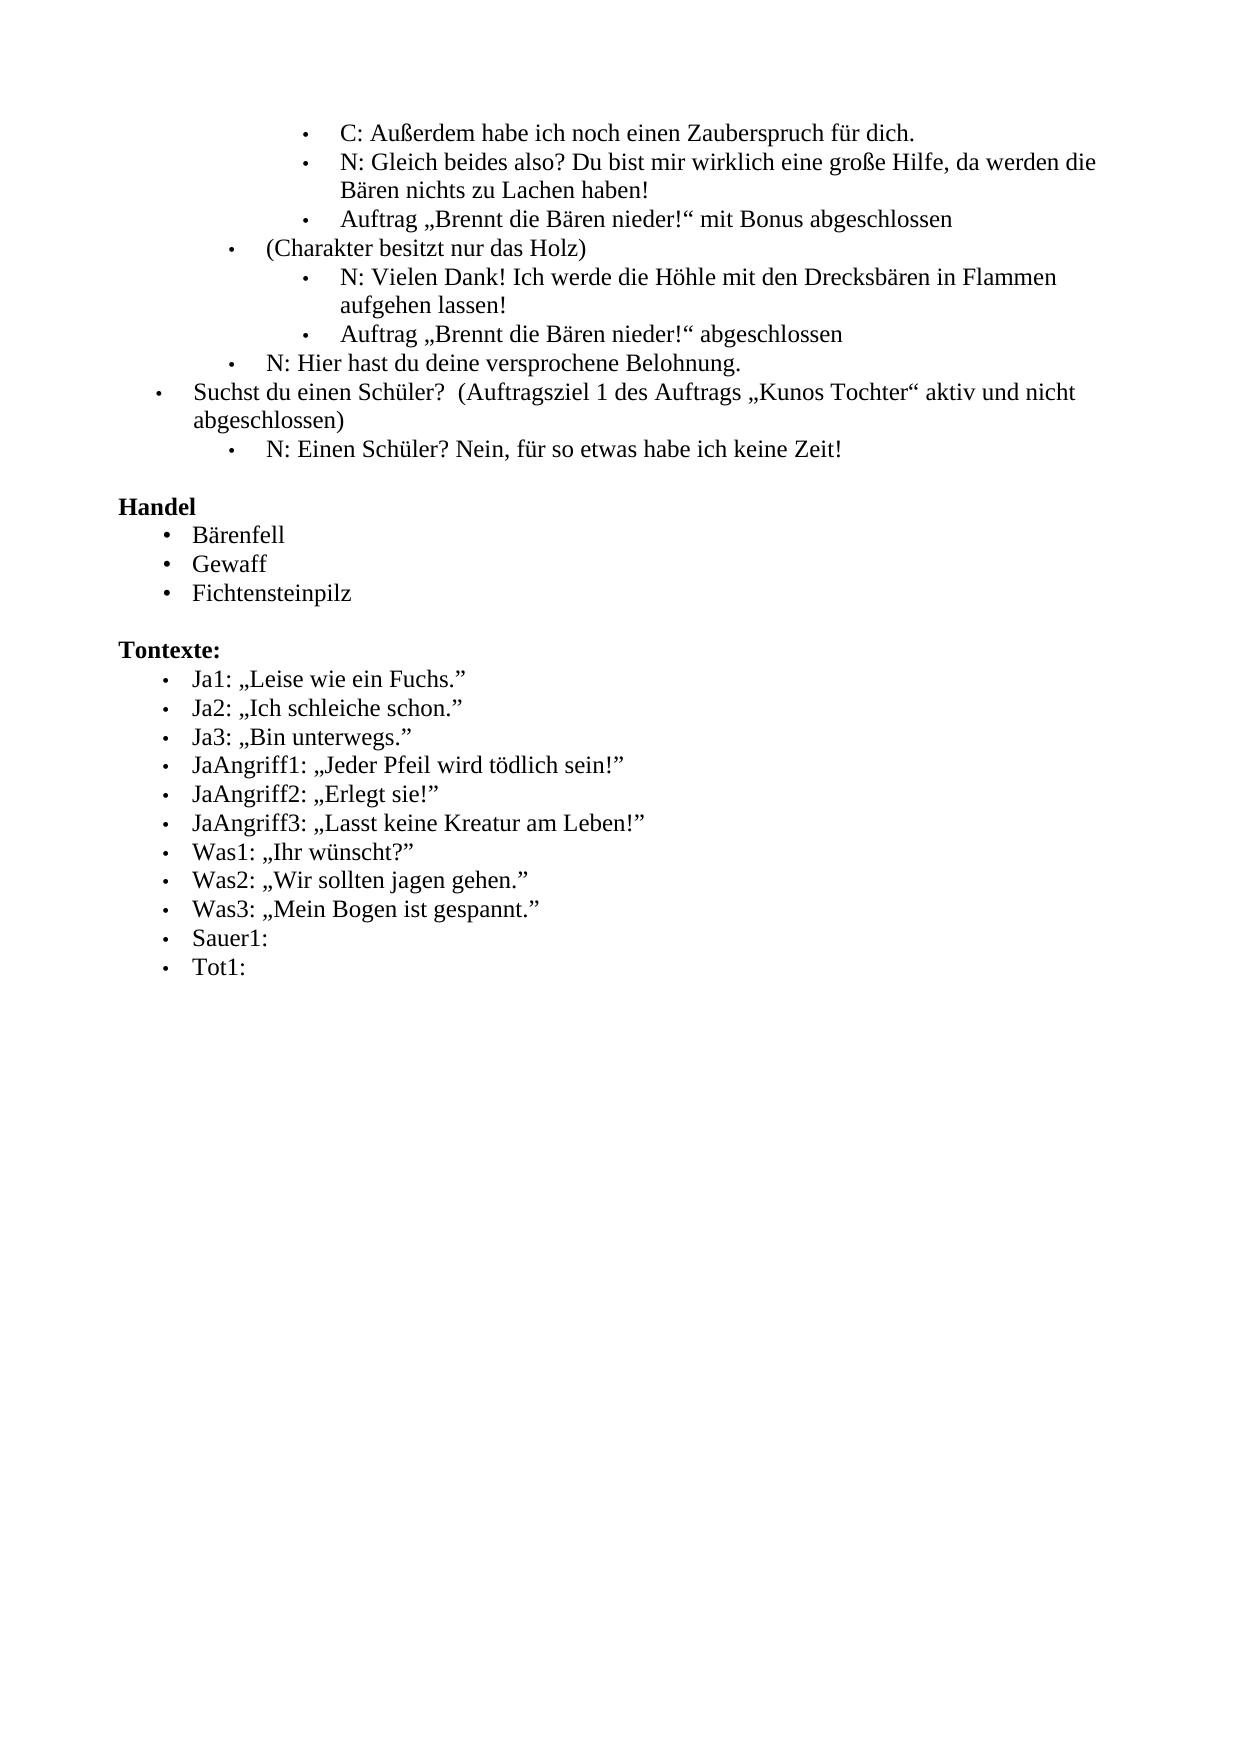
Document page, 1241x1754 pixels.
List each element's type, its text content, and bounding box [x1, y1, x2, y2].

list N: Hier hast du deine versprochene Belohnung. [228, 348, 1122, 377]
list Ja2: „Ich schleiche schon.” [162, 693, 1122, 722]
list Sauer1: [162, 923, 1122, 952]
list Auftrag „Brennt die Bären nieder!“ abgeschlossen [302, 319, 1122, 348]
list Tot1: [162, 952, 1122, 981]
list JaAngriff2: „Erlegt sie!” [162, 779, 1122, 808]
list Was3: „Mein Bogen ist gespannt.” [162, 894, 1122, 923]
list Was2: „Wir sollten jagen gehen.” [162, 866, 1122, 894]
list Fichtensteinpilz [162, 578, 1122, 607]
list Ja1: „Leise wie ein Fuchs.” [162, 664, 1122, 693]
list N: Vielen Dank! Ich werde die Höhle mit den Drecksbären in Flammen aufgehen lassen! [302, 262, 1122, 319]
list Ja3: „Bin unterwegs.” [162, 722, 1122, 751]
list (Charakter besitzt nur das Holz) [228, 233, 1122, 262]
list Suchst du einen Schüler? (Auftragsziel 1 des Auftrags „Kunos Tochter“ aktiv und nicht abgeschlossen) [156, 377, 1122, 434]
list N: Einen Schüler? Nein, für so etwas habe ich keine Zeit! [228, 434, 1122, 463]
list Auftrag „Brennt die Bären nieder!“ mit Bonus abgeschlossen [302, 204, 1122, 233]
list JaAngriff1: „Jeder Pfeil wird tödlich sein!” [162, 751, 1122, 779]
list C: Außerdem habe ich noch einen Zauberspruch für dich. [302, 118, 1122, 147]
text Tontexte: [118, 636, 1122, 664]
list Was1: „Ihr wünscht?” [162, 837, 1122, 866]
list Gewaff [162, 549, 1122, 578]
list JaAngriff3: „Lasst keine Kreatur am Leben!” [162, 808, 1122, 837]
list N: Gleich beides also? Du bist mir wirklich eine große Hilfe, da werden die Bären nichts zu Lachen haben! [302, 147, 1122, 204]
text Handel [118, 492, 1122, 521]
list Bärenfell [162, 521, 1122, 549]
